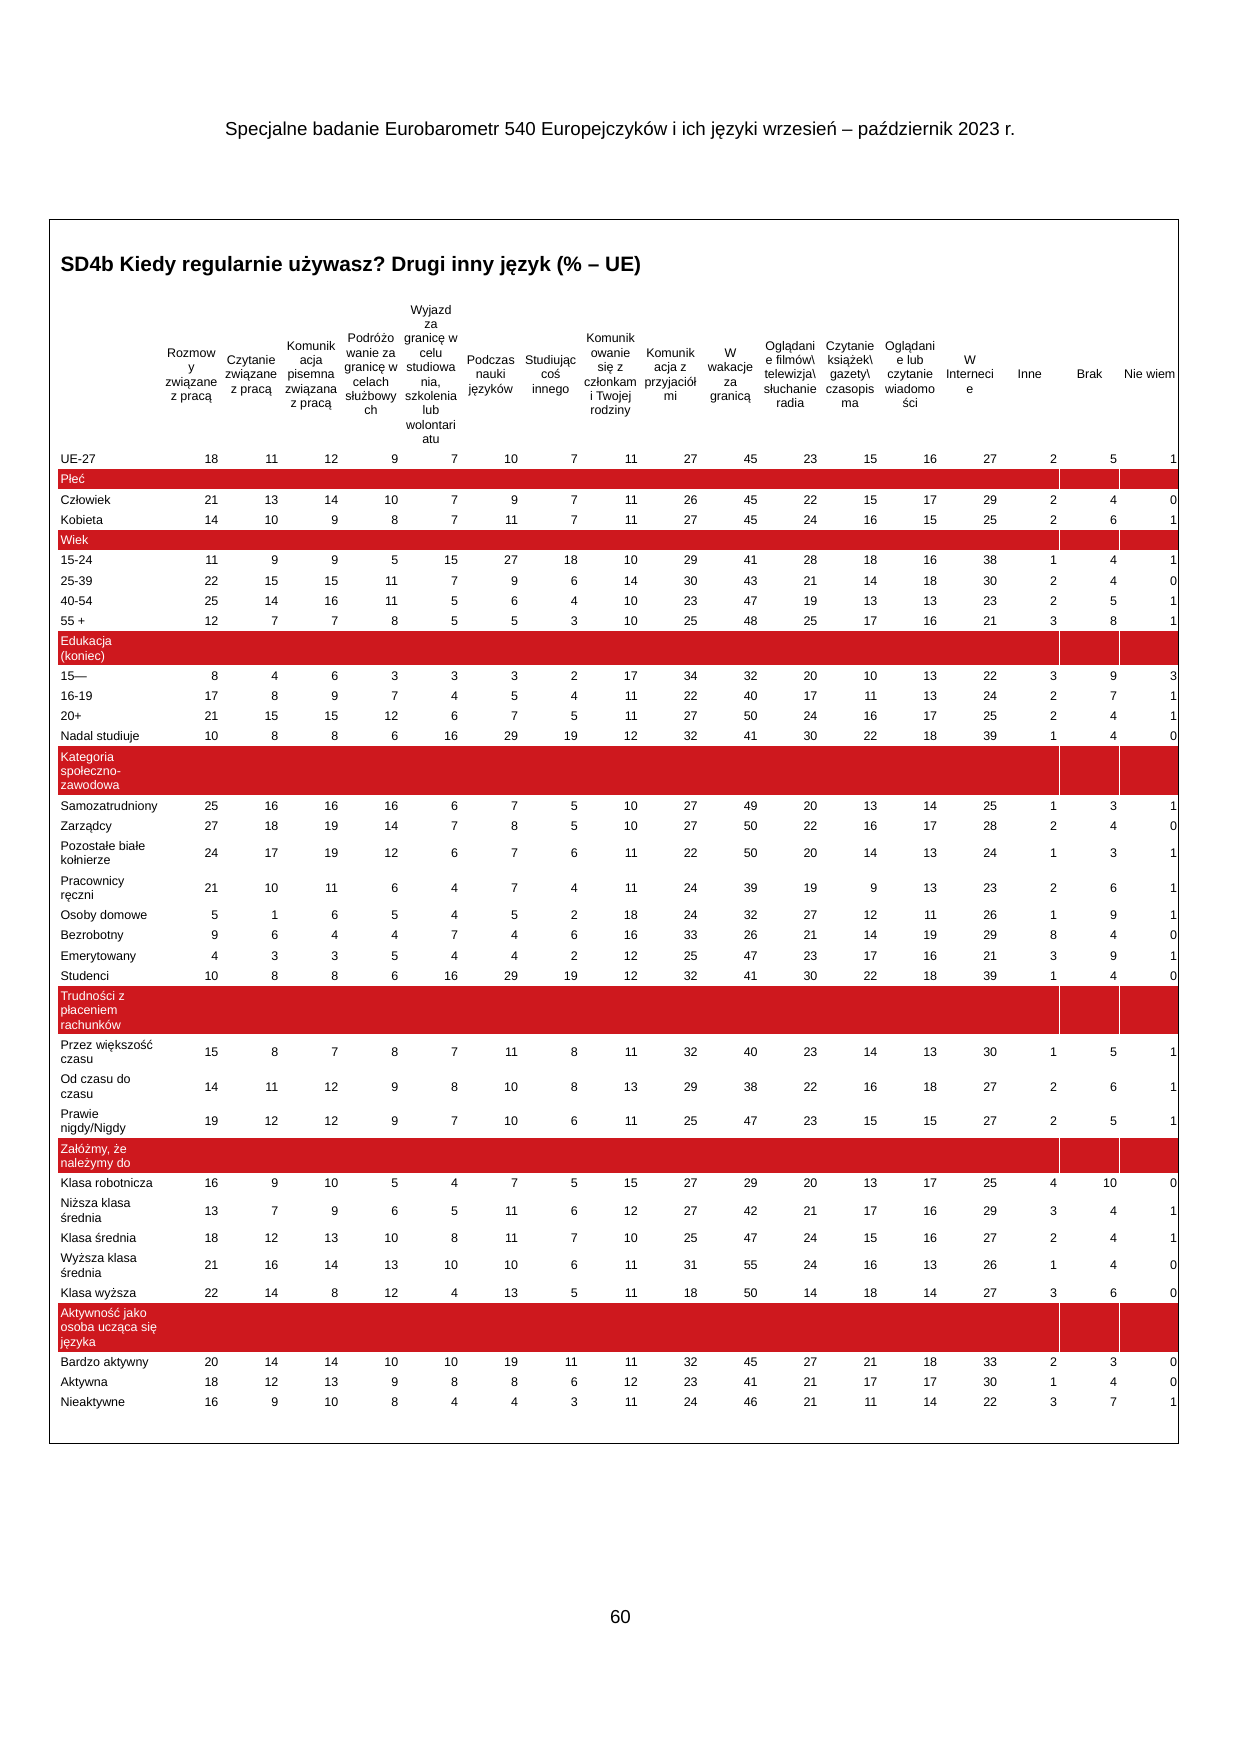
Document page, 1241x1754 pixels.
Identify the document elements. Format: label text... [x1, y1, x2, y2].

table_cell 27 [640, 1193, 700, 1228]
table_cell 8 [341, 611, 401, 631]
table_cell 4 [1060, 1248, 1119, 1282]
table_cell [461, 469, 521, 489]
table_cell 22 [640, 686, 700, 706]
table_cell 7 [401, 489, 461, 509]
table_cell 6 [341, 726, 401, 746]
table_cell 2 [1000, 449, 1059, 469]
table_cell 12 [580, 1372, 640, 1392]
table_cell 6 [341, 870, 401, 905]
table_cell [521, 279, 580, 299]
table_cell 41 [700, 1372, 760, 1392]
table_cell 15 [880, 510, 940, 530]
table_cell 24 [760, 1248, 820, 1282]
table_cell [820, 469, 880, 489]
table_cell 19 [760, 870, 820, 905]
table_cell 4 [401, 870, 461, 905]
table_cell 4 [1060, 706, 1119, 726]
table_cell [401, 530, 461, 550]
table_cell 3 [461, 665, 521, 686]
table_cell 11 [221, 1069, 281, 1104]
table_cell 40 [700, 686, 760, 706]
table_cell 3 [1120, 665, 1178, 686]
table_cell 11 [580, 706, 640, 726]
table_cell 20 [760, 795, 820, 815]
table_cell 1 [1000, 1248, 1059, 1282]
table_cell 6 [521, 1193, 580, 1228]
table_header [940, 249, 1000, 279]
table_cell 47 [700, 1104, 760, 1138]
table_cell 13 [580, 1069, 640, 1104]
table_cell 7 [401, 449, 461, 469]
table_cell 11 [521, 1352, 580, 1372]
table_cell 32 [700, 905, 760, 925]
table_cell [640, 530, 700, 550]
table_cell 29 [640, 550, 700, 570]
table_cell [1000, 469, 1059, 489]
table_cell 10 [281, 1173, 341, 1193]
table_cell 50 [700, 706, 760, 726]
table_cell 10 [461, 1069, 521, 1104]
table_cell [820, 530, 880, 550]
table_cell [161, 986, 221, 1034]
table_cell 18 [820, 550, 880, 570]
table_cell 7 [401, 815, 461, 836]
table_cell 2 [1000, 1352, 1059, 1372]
table_cell 9 [161, 925, 221, 945]
table_cell 14 [281, 1352, 341, 1372]
table_cell 21 [760, 925, 820, 945]
table_cell 13 [161, 1193, 221, 1228]
table_cell 5 [341, 550, 401, 570]
table_cell 43 [700, 570, 760, 590]
table_cell 13 [880, 665, 940, 686]
table_cell 16 [880, 945, 940, 965]
table_cell 4 [1060, 570, 1119, 590]
table_cell Podczas nauki języków [461, 299, 521, 449]
table_cell 20 [760, 665, 820, 686]
table_cell 17 [580, 665, 640, 686]
table_cell [521, 1138, 580, 1173]
table_cell [341, 746, 401, 795]
table_cell 27 [940, 449, 1000, 469]
table_cell [700, 469, 760, 489]
table_cell Bezrobotny [58, 925, 161, 945]
table_cell [1000, 279, 1059, 299]
table_cell 9 [1060, 905, 1119, 925]
table_cell Oglądanie lub czytanie wiadomości [880, 299, 940, 449]
table_cell 1 [1120, 1392, 1178, 1412]
table_cell 14 [880, 795, 940, 815]
table_cell 15 [161, 1035, 221, 1069]
table_cell 1 [1000, 965, 1059, 986]
table_cell 14 [281, 489, 341, 509]
table_cell 9 [281, 686, 341, 706]
table_cell 7 [401, 510, 461, 530]
table_cell 19 [521, 726, 580, 746]
table_cell [521, 631, 580, 665]
table_cell 1 [1120, 510, 1178, 530]
table_cell 7 [521, 510, 580, 530]
table_cell 12 [221, 1228, 281, 1248]
table_cell [461, 986, 521, 1034]
table_cell [580, 1303, 640, 1352]
table_cell [401, 746, 461, 795]
table_cell [1060, 746, 1119, 795]
table_cell 3 [401, 665, 461, 686]
table_cell 19 [521, 965, 580, 986]
table_cell 47 [700, 1228, 760, 1248]
table_cell [1000, 631, 1059, 665]
table_cell 11 [341, 590, 401, 611]
table_cell 34 [640, 665, 700, 686]
table_cell 7 [341, 686, 401, 706]
table_cell 10 [281, 1392, 341, 1412]
table_cell 11 [461, 1035, 521, 1069]
table_cell 1 [1120, 795, 1178, 815]
table_cell 21 [940, 611, 1000, 631]
table_cell 27 [161, 815, 221, 836]
table_cell [521, 986, 580, 1034]
table_cell 49 [700, 795, 760, 815]
table_cell [1060, 631, 1119, 665]
table_cell 15 [820, 489, 880, 509]
table_cell 18 [880, 1069, 940, 1104]
table_cell 1 [1120, 1069, 1178, 1104]
table_cell 16 [880, 449, 940, 469]
table_cell 11 [880, 905, 940, 925]
table_cell 41 [700, 965, 760, 986]
table_cell 21 [161, 1248, 221, 1282]
table_cell Człowiek [58, 489, 161, 509]
table_cell 27 [940, 1228, 1000, 1248]
table_cell 18 [880, 965, 940, 986]
table_cell [221, 746, 281, 795]
table_cell 5 [461, 686, 521, 706]
table_cell 29 [940, 489, 1000, 509]
table_cell 21 [161, 489, 221, 509]
table_cell 16 [580, 925, 640, 945]
table_cell 5 [461, 611, 521, 631]
table_cell 4 [401, 686, 461, 706]
table_cell 4 [221, 665, 281, 686]
table_cell 27 [760, 905, 820, 925]
table_cell 39 [700, 870, 760, 905]
table_cell Aktywność jako osoba ucząca się języka [58, 1303, 161, 1352]
table_cell 11 [461, 1193, 521, 1228]
table_cell 6 [341, 965, 401, 986]
table_cell [281, 1303, 341, 1352]
table_cell 12 [580, 726, 640, 746]
table_cell 28 [940, 815, 1000, 836]
table_cell Płeć [58, 469, 161, 489]
table_cell 27 [640, 449, 700, 469]
table_cell [580, 1138, 640, 1173]
table_cell 25 [640, 611, 700, 631]
table_cell 19 [281, 815, 341, 836]
table_cell 15— [58, 665, 161, 686]
table_cell 1 [1000, 905, 1059, 925]
table_cell 13 [461, 1283, 521, 1303]
table_cell 11 [580, 1283, 640, 1303]
table_cell 20 [760, 836, 820, 870]
table_cell [221, 631, 281, 665]
table_cell 29 [940, 925, 1000, 945]
table_cell [341, 469, 401, 489]
table_cell [221, 469, 281, 489]
table_cell 45 [700, 489, 760, 509]
table_cell [1120, 279, 1178, 299]
table_cell 3 [1000, 945, 1059, 965]
table_cell 3 [521, 611, 580, 631]
table_cell 0 [1120, 1372, 1178, 1392]
table_cell [521, 1303, 580, 1352]
table_cell Oglądanie filmów\telewizja\słuchanie radia [760, 299, 820, 449]
table_cell [820, 986, 880, 1034]
table_cell [1060, 1303, 1119, 1352]
table_cell 9 [461, 570, 521, 590]
table_cell 55 [700, 1248, 760, 1282]
table_cell [341, 631, 401, 665]
table_cell 23 [760, 449, 820, 469]
table_cell [461, 530, 521, 550]
table_cell [281, 1138, 341, 1173]
table_cell 24 [760, 706, 820, 726]
table_cell 0 [1120, 965, 1178, 986]
table_cell Rozmowy związane z pracą [161, 299, 221, 449]
table_cell 8 [341, 1035, 401, 1069]
table_cell Bardzo aktywny [58, 1352, 161, 1372]
table_cell 22 [820, 965, 880, 986]
table_cell 23 [760, 945, 820, 965]
table_cell 15 [880, 1104, 940, 1138]
table_cell 27 [940, 1283, 1000, 1303]
table_cell 23 [940, 590, 1000, 611]
table_cell [820, 631, 880, 665]
table_cell 1 [1120, 945, 1178, 965]
table_header [880, 249, 940, 279]
table_cell 14 [580, 570, 640, 590]
table_cell 29 [461, 965, 521, 986]
table_cell 4 [401, 1283, 461, 1303]
table_cell 17 [880, 706, 940, 726]
table_cell 25 [161, 795, 221, 815]
table_cell 8 [281, 965, 341, 986]
table_cell [760, 1303, 820, 1352]
table_cell 7 [1060, 686, 1119, 706]
table_cell 1 [1120, 686, 1178, 706]
table_cell 4 [341, 925, 401, 945]
table_cell [161, 1138, 221, 1173]
table_cell [1120, 631, 1178, 665]
table_cell 14 [221, 1283, 281, 1303]
table_cell 18 [161, 449, 221, 469]
table_cell 7 [221, 1193, 281, 1228]
table_cell [401, 279, 461, 299]
table_cell 18 [161, 1372, 221, 1392]
table_cell 1 [1000, 726, 1059, 746]
table_cell [880, 986, 940, 1034]
table_cell 7 [521, 449, 580, 469]
table_cell 11 [461, 1228, 521, 1248]
table_cell [580, 631, 640, 665]
table_cell 14 [820, 925, 880, 945]
table_cell 16-19 [58, 686, 161, 706]
table_cell 2 [1000, 686, 1059, 706]
table_cell 8 [461, 815, 521, 836]
table_cell 0 [1120, 1173, 1178, 1193]
table_cell 32 [700, 665, 760, 686]
table_cell [640, 469, 700, 489]
table_cell 4 [521, 590, 580, 611]
table_cell 22 [640, 836, 700, 870]
table_cell 47 [700, 945, 760, 965]
table_cell 4 [461, 945, 521, 965]
table_cell 15 [281, 706, 341, 726]
table_cell 14 [760, 1283, 820, 1303]
table_cell 14 [820, 1035, 880, 1069]
table_cell [461, 1138, 521, 1173]
table_cell 12 [281, 1069, 341, 1104]
table_cell 7 [461, 1173, 521, 1193]
table_cell 13 [341, 1248, 401, 1282]
table_cell 5 [1060, 449, 1119, 469]
table_cell 24 [640, 905, 700, 925]
table_cell [161, 746, 221, 795]
table_cell [461, 279, 521, 299]
table_cell [760, 1138, 820, 1173]
table_cell 30 [640, 570, 700, 590]
table_cell 1 [1120, 1193, 1178, 1228]
table_cell 12 [281, 1104, 341, 1138]
table_cell 28 [760, 550, 820, 570]
table_cell 22 [760, 815, 820, 836]
table_cell Aktywna [58, 1372, 161, 1392]
table_cell 30 [760, 726, 820, 746]
table_cell 5 [341, 945, 401, 965]
table_cell Inne [1000, 299, 1059, 449]
table_cell [341, 279, 401, 299]
table_cell 7 [461, 706, 521, 726]
table_cell Klasa robotnicza [58, 1173, 161, 1193]
table_cell 0 [1120, 1283, 1178, 1303]
table_cell 4 [1060, 1193, 1119, 1228]
table_cell [281, 631, 341, 665]
table_cell 25 [640, 1228, 700, 1248]
table_header [1060, 249, 1119, 279]
table_cell 14 [820, 570, 880, 590]
table_cell 3 [281, 945, 341, 965]
table_cell [161, 279, 221, 299]
table_cell 8 [401, 1228, 461, 1248]
table_cell 8 [161, 665, 221, 686]
table_cell [461, 1303, 521, 1352]
table_cell 2 [1000, 570, 1059, 590]
table_cell 50 [700, 815, 760, 836]
table_cell [700, 1138, 760, 1173]
table_cell 16 [221, 795, 281, 815]
table_cell [1060, 279, 1119, 299]
table_cell 38 [700, 1069, 760, 1104]
table_cell 16 [281, 590, 341, 611]
table_cell 9 [341, 449, 401, 469]
table_cell Kobieta [58, 510, 161, 530]
table_cell 25 [940, 1173, 1000, 1193]
table_cell 3 [1000, 611, 1059, 631]
table_cell Wyższa klasa średnia [58, 1248, 161, 1282]
table_cell 10 [580, 550, 640, 570]
table_cell [580, 530, 640, 550]
table_cell 1 [1120, 905, 1178, 925]
table_cell [161, 469, 221, 489]
table_cell 12 [341, 706, 401, 726]
table_cell 10 [580, 795, 640, 815]
table_cell 16 [820, 815, 880, 836]
table_cell 14 [221, 590, 281, 611]
table_cell 6 [1060, 870, 1119, 905]
table_cell 1 [1120, 836, 1178, 870]
table_cell 4 [401, 945, 461, 965]
table_cell 15 [401, 550, 461, 570]
table_cell 1 [1000, 836, 1059, 870]
table_cell 17 [221, 836, 281, 870]
table_cell 4 [1060, 1372, 1119, 1392]
table_cell 6 [461, 590, 521, 611]
table_cell 16 [401, 726, 461, 746]
table_cell 7 [1060, 1392, 1119, 1412]
table_cell 50 [700, 1283, 760, 1303]
table_cell 12 [341, 836, 401, 870]
table_cell 33 [940, 1352, 1000, 1372]
table_cell [640, 746, 700, 795]
table_cell 8 [401, 1069, 461, 1104]
table_cell 14 [880, 1392, 940, 1412]
table_header SD4b Kiedy regularnie używasz? Drugi inny język (% – UE) [58, 249, 700, 279]
table_cell 15 [221, 706, 281, 726]
table_cell 40 [700, 1035, 760, 1069]
table_cell 18 [880, 1352, 940, 1372]
table_cell 10 [1060, 1173, 1119, 1193]
table_cell 7 [221, 611, 281, 631]
table_cell 22 [820, 726, 880, 746]
table_cell 1 [1120, 1228, 1178, 1248]
table_cell 11 [580, 1392, 640, 1412]
table_cell 7 [521, 489, 580, 509]
table_cell 2 [521, 905, 580, 925]
table_cell [820, 1138, 880, 1173]
table_cell 8 [521, 1035, 580, 1069]
table_cell [58, 299, 161, 449]
table_cell Zarządcy [58, 815, 161, 836]
table_cell 10 [161, 965, 221, 986]
table_cell 5 [401, 590, 461, 611]
table_cell [940, 746, 1000, 795]
table_cell Nie wiem [1120, 299, 1178, 449]
table_cell 8 [281, 726, 341, 746]
table_cell 7 [401, 925, 461, 945]
table_cell 16 [820, 1248, 880, 1282]
table_cell 10 [580, 590, 640, 611]
table_cell 21 [760, 1392, 820, 1412]
table_cell 5 [521, 1173, 580, 1193]
table_cell 2 [1000, 1069, 1059, 1104]
table_cell 23 [640, 590, 700, 611]
table_cell 4 [1000, 1173, 1059, 1193]
table_cell 16 [880, 611, 940, 631]
table_cell W Internecie [940, 299, 1000, 449]
table_header [820, 249, 880, 279]
table_cell 55 + [58, 611, 161, 631]
table_cell 8 [221, 1035, 281, 1069]
table_cell 10 [161, 726, 221, 746]
table_cell 2 [1000, 706, 1059, 726]
table_cell [281, 469, 341, 489]
table_cell 15 [820, 449, 880, 469]
table_cell [700, 1303, 760, 1352]
table_header [1000, 249, 1059, 279]
table_cell 25 [940, 795, 1000, 815]
table_cell 1 [1120, 611, 1178, 631]
table_cell 13 [820, 590, 880, 611]
table_cell 25-39 [58, 570, 161, 590]
table_cell 6 [401, 706, 461, 726]
table_cell 16 [341, 795, 401, 815]
table_cell 5 [521, 815, 580, 836]
table_cell 9 [221, 1392, 281, 1412]
table_cell Trudności z płaceniem rachunków [58, 986, 161, 1034]
table_cell 10 [401, 1352, 461, 1372]
table_cell [880, 469, 940, 489]
table_cell 11 [281, 870, 341, 905]
table_cell 24 [760, 510, 820, 530]
table_cell [341, 1138, 401, 1173]
table_cell [640, 1138, 700, 1173]
table_cell 24 [940, 836, 1000, 870]
table_cell [521, 746, 580, 795]
table_cell 3 [1060, 1352, 1119, 1372]
table_cell 42 [700, 1193, 760, 1228]
table_cell 13 [820, 1173, 880, 1193]
table_cell Nadal studiuje [58, 726, 161, 746]
table_cell 11 [580, 870, 640, 905]
table_header [700, 249, 760, 279]
table_cell 13 [880, 870, 940, 905]
table_cell [940, 530, 1000, 550]
table_cell 6 [401, 836, 461, 870]
table_cell [1060, 530, 1119, 550]
table_cell 21 [161, 706, 221, 726]
table_cell [760, 279, 820, 299]
table_cell 25 [161, 590, 221, 611]
table_cell 0 [1120, 925, 1178, 945]
table_cell Kategoria społeczno-zawodowa [58, 746, 161, 795]
table_cell 6 [521, 1248, 580, 1282]
table_cell [940, 1138, 1000, 1173]
table_cell 32 [640, 726, 700, 746]
table_cell 27 [760, 1352, 820, 1372]
table_cell Pracownicy ręczni [58, 870, 161, 905]
table_cell 9 [221, 1173, 281, 1193]
table_header [760, 249, 820, 279]
table_cell [940, 986, 1000, 1034]
table_cell [880, 279, 940, 299]
table_cell [161, 530, 221, 550]
table_cell [281, 746, 341, 795]
table_cell 4 [461, 925, 521, 945]
table_cell [1000, 1303, 1059, 1352]
table_cell 18 [221, 815, 281, 836]
table_cell 7 [461, 836, 521, 870]
table_cell [401, 1138, 461, 1173]
table_cell 10 [580, 815, 640, 836]
table_cell 2 [1000, 815, 1059, 836]
table_cell 3 [1000, 665, 1059, 686]
table_cell 18 [820, 1283, 880, 1303]
table_cell [1120, 469, 1178, 489]
table_cell 5 [521, 795, 580, 815]
table_cell [221, 279, 281, 299]
table_cell [221, 1138, 281, 1173]
table_cell 8 [221, 965, 281, 986]
table_cell 11 [341, 570, 401, 590]
table_cell 25 [940, 706, 1000, 726]
table_cell [700, 530, 760, 550]
table_cell 6 [341, 1193, 401, 1228]
table_cell 17 [760, 686, 820, 706]
table_cell 21 [760, 1372, 820, 1392]
table_cell 11 [461, 510, 521, 530]
table_cell 27 [640, 815, 700, 836]
table_cell [461, 631, 521, 665]
table_cell 5 [461, 905, 521, 925]
table_cell [341, 530, 401, 550]
table_cell 0 [1120, 489, 1178, 509]
table_cell 30 [940, 570, 1000, 590]
table_cell [1060, 469, 1119, 489]
table_cell 27 [940, 1069, 1000, 1104]
table_cell 9 [281, 510, 341, 530]
table_cell 4 [401, 1173, 461, 1193]
table_cell 8 [281, 1283, 341, 1303]
table_cell 9 [221, 550, 281, 570]
table_cell [640, 1303, 700, 1352]
table_cell 3 [221, 945, 281, 965]
table_cell 18 [640, 1283, 700, 1303]
table_cell [401, 469, 461, 489]
table_cell 39 [940, 726, 1000, 746]
table_cell 4 [401, 1392, 461, 1412]
table_cell 22 [760, 1069, 820, 1104]
table_cell 7 [281, 1035, 341, 1069]
table_cell Wyjazd za granicę w celu studiowania, szkolenia lub wolontariatu [401, 299, 461, 449]
table_cell 25 [640, 945, 700, 965]
table_cell 1 [1000, 550, 1059, 570]
table_cell 12 [580, 1193, 640, 1228]
table_cell Studiując coś innego [521, 299, 580, 449]
table_cell 16 [820, 706, 880, 726]
table_cell 18 [880, 570, 940, 590]
table_cell 11 [580, 1352, 640, 1372]
table_cell Klasa średnia [58, 1228, 161, 1248]
table_cell [221, 1303, 281, 1352]
table_cell 32 [640, 965, 700, 986]
table_cell Pozostałe białe kołnierze [58, 836, 161, 870]
table_cell 15 [281, 570, 341, 590]
table_cell 14 [341, 815, 401, 836]
table_cell 21 [161, 870, 221, 905]
table_cell 9 [1060, 945, 1119, 965]
table_cell 4 [401, 905, 461, 925]
table_cell 19 [760, 590, 820, 611]
table_cell [401, 631, 461, 665]
table_cell [58, 279, 161, 299]
table_cell 7 [521, 1228, 580, 1248]
table_cell [1120, 986, 1178, 1034]
table_cell 26 [940, 905, 1000, 925]
table_cell [1120, 1138, 1178, 1173]
table_cell 13 [221, 489, 281, 509]
table_cell 16 [401, 965, 461, 986]
table_cell Komunikacja z przyjaciółmi [640, 299, 700, 449]
table_cell 22 [940, 1392, 1000, 1412]
table_cell [1000, 1138, 1059, 1173]
table_cell 20+ [58, 706, 161, 726]
table_cell 9 [281, 1193, 341, 1228]
table_cell 10 [341, 1352, 401, 1372]
table_cell Edukacja (koniec) [58, 631, 161, 665]
table_cell 18 [580, 905, 640, 925]
table_cell 26 [640, 489, 700, 509]
table_cell 12 [221, 1372, 281, 1392]
table_cell 23 [760, 1035, 820, 1069]
table_cell Czytanie związane z pracą [221, 299, 281, 449]
table_cell [940, 469, 1000, 489]
table_cell 15 [221, 570, 281, 590]
table_cell Brak [1060, 299, 1119, 449]
table_cell 45 [700, 449, 760, 469]
table_cell 46 [700, 1392, 760, 1412]
table_cell 16 [820, 510, 880, 530]
table_cell [700, 986, 760, 1034]
table_cell 15-24 [58, 550, 161, 570]
table_cell 16 [820, 1069, 880, 1104]
table_cell 19 [161, 1104, 221, 1138]
table_cell 17 [820, 945, 880, 965]
table_cell 18 [161, 1228, 221, 1248]
table_cell 5 [1060, 1035, 1119, 1069]
table_cell 23 [760, 1104, 820, 1138]
table_cell [580, 986, 640, 1034]
table_cell 6 [521, 570, 580, 590]
table_cell [940, 279, 1000, 299]
table_cell 26 [700, 925, 760, 945]
table_cell Klasa wyższa [58, 1283, 161, 1303]
table_cell 10 [580, 1228, 640, 1248]
table_cell 24 [640, 870, 700, 905]
table_cell 26 [940, 1248, 1000, 1282]
table_cell 22 [760, 489, 820, 509]
table_cell 3 [1000, 1283, 1059, 1303]
table_cell 5 [1060, 1104, 1119, 1138]
table_cell 18 [880, 726, 940, 746]
table_cell Wiek [58, 530, 161, 550]
table_cell 6 [401, 795, 461, 815]
table_cell 2 [1000, 1228, 1059, 1248]
table_cell 17 [880, 815, 940, 836]
table_cell 19 [461, 1352, 521, 1372]
table_cell 8 [341, 510, 401, 530]
table_cell 40-54 [58, 590, 161, 611]
table_cell [580, 279, 640, 299]
table_cell [401, 986, 461, 1034]
table_cell [760, 746, 820, 795]
table_cell [640, 986, 700, 1034]
table_cell 3 [1000, 1392, 1059, 1412]
table_cell 5 [521, 1283, 580, 1303]
table_cell [521, 530, 580, 550]
table_cell 29 [640, 1069, 700, 1104]
table_cell 13 [880, 1035, 940, 1069]
table_cell 10 [461, 1248, 521, 1282]
table_cell 22 [161, 1283, 221, 1303]
table_cell 11 [580, 1248, 640, 1282]
table_cell 17 [161, 686, 221, 706]
table_cell 30 [940, 1372, 1000, 1392]
table_cell [1000, 746, 1059, 795]
table_cell 8 [461, 1372, 521, 1392]
table_cell 1 [1000, 795, 1059, 815]
table_cell 2 [1000, 510, 1059, 530]
table_cell [760, 631, 820, 665]
table_cell 12 [580, 965, 640, 986]
table_cell 16 [880, 1228, 940, 1248]
table_cell 14 [281, 1248, 341, 1282]
table_cell 14 [161, 1069, 221, 1104]
table_cell 50 [700, 836, 760, 870]
table_cell [820, 1303, 880, 1352]
table_cell 20 [161, 1352, 221, 1372]
table_cell 5 [521, 706, 580, 726]
table_cell 24 [161, 836, 221, 870]
table_cell [281, 279, 341, 299]
table_cell 1 [1120, 590, 1178, 611]
table_cell [1120, 530, 1178, 550]
table_cell 27 [640, 1173, 700, 1193]
table_cell 10 [461, 1104, 521, 1138]
table_cell [221, 986, 281, 1034]
table_cell 8 [221, 686, 281, 706]
table_cell 27 [461, 550, 521, 570]
table_cell 11 [580, 1104, 640, 1138]
table_cell 9 [820, 870, 880, 905]
table_cell 8 [221, 726, 281, 746]
table_cell 3 [1000, 1193, 1059, 1228]
table_cell 14 [820, 836, 880, 870]
table_cell 14 [880, 1283, 940, 1303]
table_cell 10 [461, 449, 521, 469]
table_cell 5 [1060, 590, 1119, 611]
table_cell 32 [640, 1035, 700, 1069]
table_cell 5 [161, 905, 221, 925]
table_cell 5 [341, 1173, 401, 1193]
table_cell 10 [221, 510, 281, 530]
table_cell 4 [281, 925, 341, 945]
table_cell Komunikowanie się z członkami Twojej rodziny [580, 299, 640, 449]
table_cell 6 [521, 1104, 580, 1138]
table_cell 1 [1120, 1035, 1178, 1069]
table_cell [461, 746, 521, 795]
table_cell Od czasu do czasu [58, 1069, 161, 1104]
table_cell [820, 746, 880, 795]
table_cell 25 [760, 611, 820, 631]
table_cell 45 [700, 510, 760, 530]
table_cell 9 [281, 550, 341, 570]
table_cell [281, 530, 341, 550]
table_cell [580, 469, 640, 489]
table_cell 15 [820, 1228, 880, 1248]
table_cell 1 [1120, 449, 1178, 469]
table_cell 10 [820, 665, 880, 686]
table_cell Przez większość czasu [58, 1035, 161, 1069]
table_cell 11 [820, 1392, 880, 1412]
table_cell 12 [281, 449, 341, 469]
table_cell [221, 530, 281, 550]
table_cell 21 [760, 1193, 820, 1228]
table_cell 8 [1060, 611, 1119, 631]
table_cell 4 [1060, 489, 1119, 509]
table_cell 11 [580, 449, 640, 469]
table_cell [700, 279, 760, 299]
table_cell 32 [640, 1352, 700, 1372]
table_cell 1 [221, 905, 281, 925]
table_cell 10 [221, 870, 281, 905]
table_cell 5 [401, 611, 461, 631]
table_cell 5 [341, 905, 401, 925]
table_cell [341, 986, 401, 1034]
table_cell 19 [880, 925, 940, 945]
table_cell 17 [880, 1372, 940, 1392]
table_cell Niższa klasa średnia [58, 1193, 161, 1228]
table_cell 17 [880, 1173, 940, 1193]
table_cell 4 [521, 870, 580, 905]
table_cell 7 [401, 1035, 461, 1069]
table_cell 2 [1000, 489, 1059, 509]
table_cell 2 [521, 665, 580, 686]
table_cell 17 [820, 611, 880, 631]
table_cell 11 [221, 449, 281, 469]
table_cell 0 [1120, 726, 1178, 746]
table_cell 5 [401, 1193, 461, 1228]
table_cell 25 [640, 1104, 700, 1138]
table_cell UE-27 [58, 449, 161, 469]
table_cell 12 [221, 1104, 281, 1138]
table_cell 13 [281, 1372, 341, 1392]
table_cell 0 [1120, 815, 1178, 836]
table_cell 2 [1000, 870, 1059, 905]
table_cell 9 [341, 1104, 401, 1138]
table_cell 10 [401, 1248, 461, 1282]
table_cell 24 [640, 1392, 700, 1412]
table_cell 33 [640, 925, 700, 945]
table_cell 4 [1060, 965, 1119, 986]
table_cell 13 [820, 795, 880, 815]
table_cell 31 [640, 1248, 700, 1282]
table_cell [580, 746, 640, 795]
table_cell [880, 746, 940, 795]
table_cell [161, 1303, 221, 1352]
table_cell 10 [580, 611, 640, 631]
table_cell 16 [221, 1248, 281, 1282]
table_cell 27 [640, 706, 700, 726]
table_cell 27 [940, 1104, 1000, 1138]
table_cell 48 [700, 611, 760, 631]
table_cell [940, 631, 1000, 665]
table_cell 13 [880, 1248, 940, 1282]
table_cell 12 [341, 1283, 401, 1303]
table_cell 4 [521, 686, 580, 706]
table_cell 1 [1000, 1372, 1059, 1392]
table_cell 10 [341, 1228, 401, 1248]
table_cell 4 [1060, 925, 1119, 945]
table_cell 4 [1060, 1228, 1119, 1248]
table_cell 6 [221, 925, 281, 945]
table_cell 2 [1000, 590, 1059, 611]
table_cell 15 [820, 1104, 880, 1138]
table_cell 29 [700, 1173, 760, 1193]
table_cell [880, 1303, 940, 1352]
table_cell 4 [1060, 550, 1119, 570]
table_cell Podróżowanie za granicę w celach służbowych [341, 299, 401, 449]
table_cell 21 [940, 945, 1000, 965]
table_cell 11 [161, 550, 221, 570]
table_cell [281, 986, 341, 1034]
table_cell 12 [580, 945, 640, 965]
table_cell Nieaktywne [58, 1392, 161, 1412]
table_cell 3 [521, 1392, 580, 1412]
table_cell 30 [760, 965, 820, 986]
table_cell 15 [580, 1173, 640, 1193]
table_cell 7 [461, 870, 521, 905]
table_cell 11 [580, 836, 640, 870]
table_cell [401, 1303, 461, 1352]
table_cell 6 [281, 665, 341, 686]
table_cell [341, 1303, 401, 1352]
table_cell Prawie nigdy/Nigdy [58, 1104, 161, 1138]
table_cell [1060, 986, 1119, 1034]
table_cell 9 [341, 1069, 401, 1104]
table_cell Osoby domowe [58, 905, 161, 925]
table_cell 11 [820, 686, 880, 706]
table_cell Studenci [58, 965, 161, 986]
table_cell 27 [640, 510, 700, 530]
table_cell 3 [1060, 795, 1119, 815]
table_cell [1120, 746, 1178, 795]
table_cell 6 [281, 905, 341, 925]
table_cell 7 [461, 795, 521, 815]
table_cell 25 [940, 510, 1000, 530]
table_cell 9 [341, 1372, 401, 1392]
table_cell 13 [880, 686, 940, 706]
table_cell [700, 746, 760, 795]
table_cell 41 [700, 726, 760, 746]
table_cell 6 [1060, 1283, 1119, 1303]
table_cell 0 [1120, 1248, 1178, 1282]
table_cell 0 [1120, 570, 1178, 590]
table_cell 6 [521, 925, 580, 945]
table_cell 8 [341, 1392, 401, 1412]
table_cell 19 [281, 836, 341, 870]
table_cell 39 [940, 965, 1000, 986]
table_cell 4 [461, 1392, 521, 1412]
table_cell 6 [521, 836, 580, 870]
table_cell 8 [1000, 925, 1059, 945]
table_cell 4 [1060, 726, 1119, 746]
table_cell 16 [281, 795, 341, 815]
table_cell 30 [940, 1035, 1000, 1069]
table_cell 2 [521, 945, 580, 965]
table_cell 3 [341, 665, 401, 686]
table_cell Załóżmy, że należymy do [58, 1138, 161, 1173]
table_cell 9 [461, 489, 521, 509]
table_cell 0 [1120, 1352, 1178, 1372]
table_cell [880, 631, 940, 665]
table_cell 12 [161, 611, 221, 631]
table_cell 27 [640, 795, 700, 815]
table_cell 41 [700, 550, 760, 570]
table_cell 22 [940, 665, 1000, 686]
table_cell [820, 279, 880, 299]
table_cell 12 [820, 905, 880, 925]
table_cell 1 [1120, 870, 1178, 905]
table_cell 1 [1120, 706, 1178, 726]
table_cell [1120, 1303, 1178, 1352]
table_cell 2 [1000, 1104, 1059, 1138]
table_cell [1060, 1138, 1119, 1173]
table_cell [1000, 530, 1059, 550]
table_cell [640, 279, 700, 299]
table_cell 13 [281, 1228, 341, 1248]
table_cell 9 [1060, 665, 1119, 686]
table_cell 16 [880, 1193, 940, 1228]
table_cell 22 [161, 570, 221, 590]
table_cell 23 [940, 870, 1000, 905]
table_cell 13 [880, 590, 940, 611]
table_cell 7 [281, 611, 341, 631]
table_cell 29 [940, 1193, 1000, 1228]
table_cell 7 [401, 570, 461, 590]
table_cell 14 [221, 1352, 281, 1372]
table_cell [760, 469, 820, 489]
table_cell 18 [521, 550, 580, 570]
table_cell 17 [820, 1193, 880, 1228]
table_cell 24 [760, 1228, 820, 1248]
table_cell 23 [640, 1372, 700, 1392]
table_cell 1 [1000, 1035, 1059, 1069]
table_cell 6 [521, 1372, 580, 1392]
table_cell [880, 1138, 940, 1173]
table_cell [760, 530, 820, 550]
table_cell 17 [880, 489, 940, 509]
table_cell 16 [161, 1392, 221, 1412]
table_cell W wakacje za granicą [700, 299, 760, 449]
table_cell 1 [1120, 550, 1178, 570]
table_cell 11 [580, 1035, 640, 1069]
table_cell 21 [760, 570, 820, 590]
table_cell 6 [1060, 510, 1119, 530]
table_cell 11 [580, 489, 640, 509]
table_cell 29 [461, 726, 521, 746]
table_cell 14 [161, 510, 221, 530]
table_cell 21 [820, 1352, 880, 1372]
table_cell 20 [760, 1173, 820, 1193]
table_cell 8 [521, 1069, 580, 1104]
table_cell 47 [700, 590, 760, 611]
table_cell [161, 631, 221, 665]
table_cell [640, 631, 700, 665]
table_cell [760, 986, 820, 1034]
table_cell 16 [880, 550, 940, 570]
table_cell 13 [880, 836, 940, 870]
table_cell 45 [700, 1352, 760, 1372]
table_cell 3 [1060, 836, 1119, 870]
table_cell 16 [161, 1173, 221, 1193]
table_cell 4 [161, 945, 221, 965]
table_cell 6 [1060, 1069, 1119, 1104]
table_cell 7 [401, 1104, 461, 1138]
table_cell 24 [940, 686, 1000, 706]
table_cell [1000, 986, 1059, 1034]
table_cell 17 [820, 1372, 880, 1392]
table_cell [940, 1303, 1000, 1352]
table_cell [880, 530, 940, 550]
table_cell 11 [580, 686, 640, 706]
table_cell Czytanie książek\gazety\ czasopisma [820, 299, 880, 449]
table_cell 38 [940, 550, 1000, 570]
table_cell 4 [1060, 815, 1119, 836]
table_cell Emerytowany [58, 945, 161, 965]
table_cell Samozatrudniony [58, 795, 161, 815]
table_cell Komunikacja pisemna związana z pracą [281, 299, 341, 449]
table_cell 10 [341, 489, 401, 509]
table_cell 1 [1120, 1104, 1178, 1138]
table_header [1120, 249, 1178, 279]
table_cell [700, 631, 760, 665]
table_cell 11 [580, 510, 640, 530]
table_cell 8 [401, 1372, 461, 1392]
table_cell [521, 469, 580, 489]
